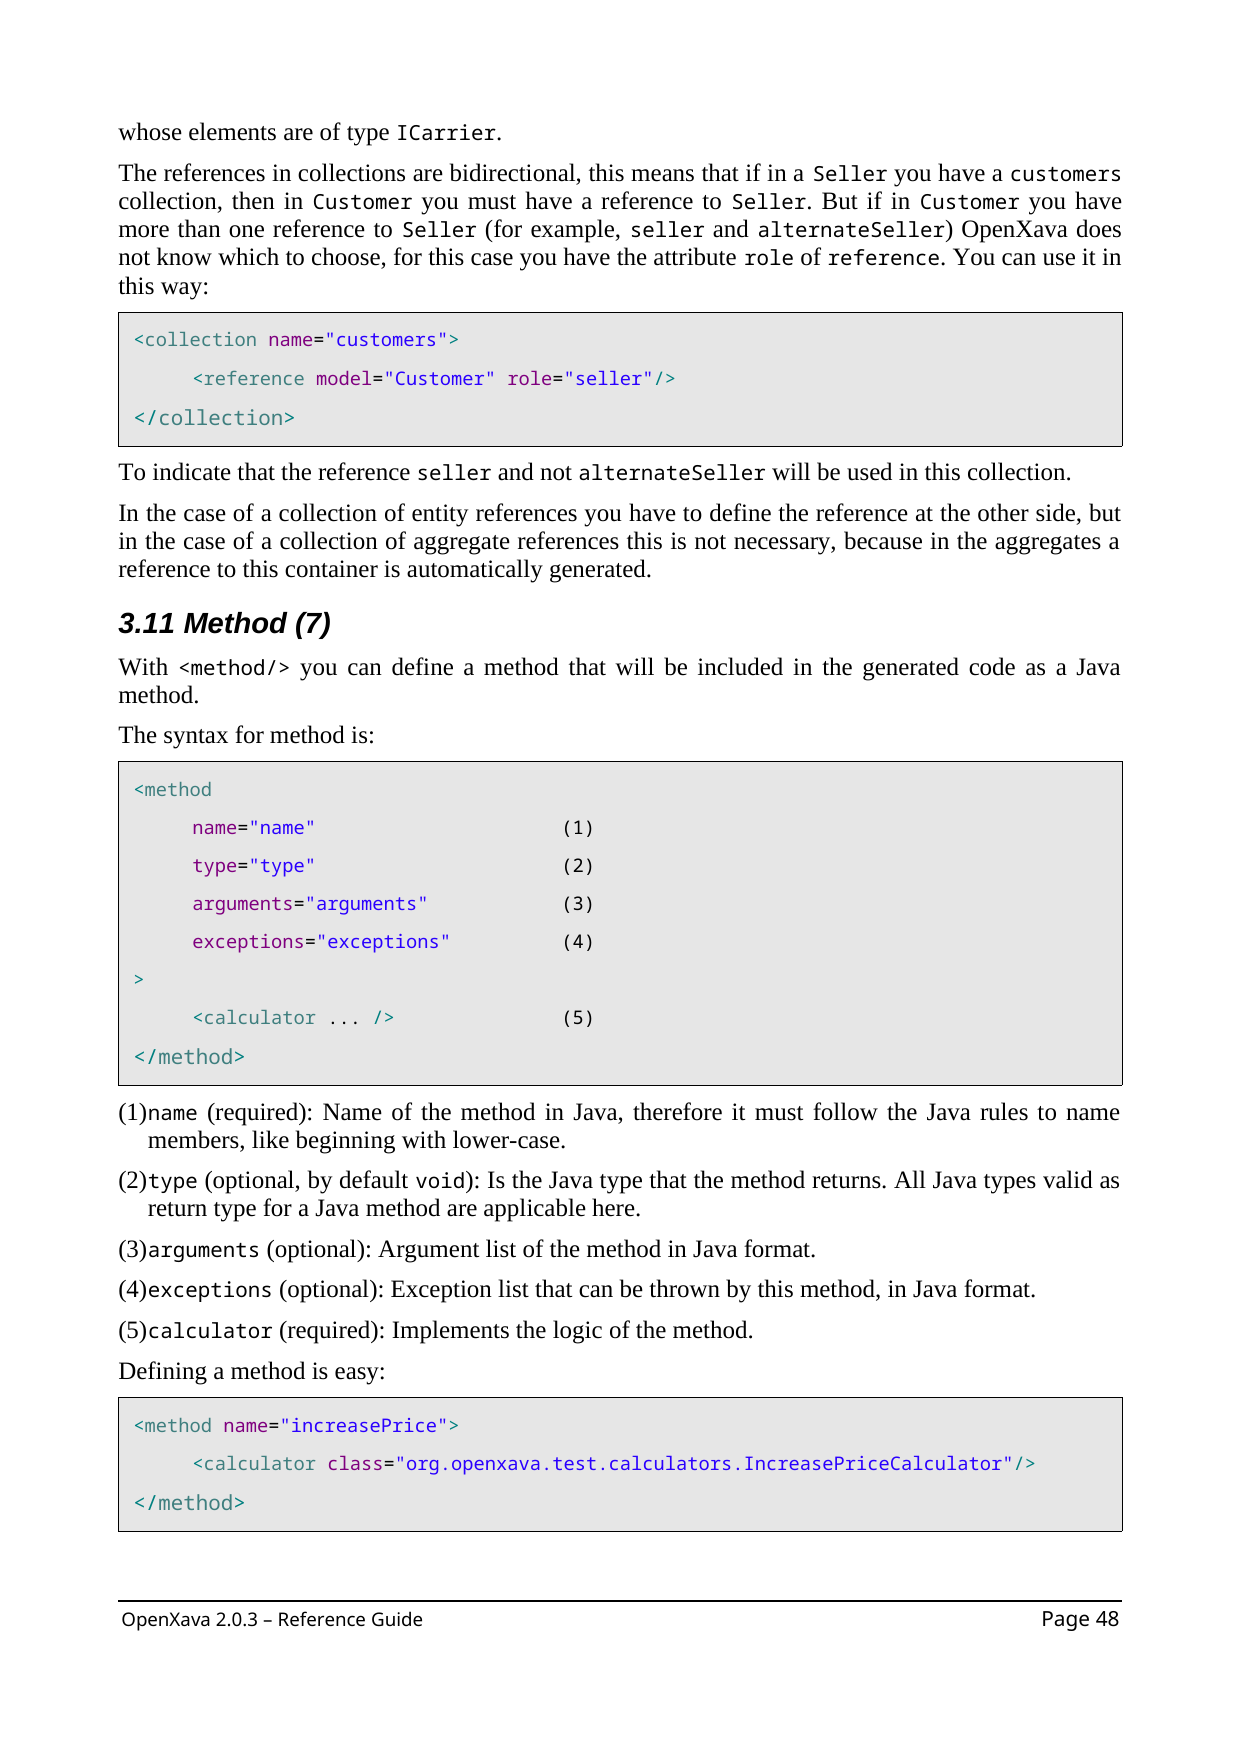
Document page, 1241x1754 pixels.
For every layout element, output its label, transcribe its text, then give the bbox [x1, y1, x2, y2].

text > [119, 951, 1122, 989]
text </collection> [119, 388, 1122, 446]
text To indicate that the reference seller and not alternateSeller will be used in this collection. [118, 458, 1122, 487]
text </method> [119, 1473, 1122, 1531]
text <method name="increasePrice"> [119, 1398, 1122, 1435]
list arguments (optional): Argument list of the method in Java format. [118, 1235, 1122, 1263]
text Defining a method is easy: [118, 1357, 1122, 1385]
text <calculator ... /> (5) [119, 989, 1122, 1027]
text <reference model="Customer" role="seller"/> [119, 350, 1122, 388]
subtitle Method (7) [118, 607, 1122, 640]
list exceptions (optional): Exception list that can be thrown by this method, in Java format. [118, 1276, 1122, 1304]
list type (optional, by default void): Is the Java type that the method returns. All Java types valid as return type for a Java method are applicable here. [118, 1166, 1122, 1222]
text type="type" (2) [119, 837, 1122, 875]
list name (required): Name of the method in Java, therefore it must follow the Java rules to name members, like beginning with lower-case. [118, 1098, 1122, 1154]
text The syntax for method is: [118, 721, 1122, 749]
text <calculator class="org.openxava.test.calculators.IncreasePriceCalculator"/> [119, 1435, 1122, 1473]
text With <method/> you can define a method that will be included in the generated code as a Java method. [118, 653, 1122, 708]
text name="name" (1) [119, 799, 1122, 837]
text </method> [119, 1027, 1122, 1085]
text In the case of a collection of entity references you have to define the reference at the other side, but in the case of a collection of aggregate references this is not necessary, because in the aggregates a reference to this container is automatically generated. [118, 499, 1122, 582]
text whose elements are of type ICarrier. [118, 118, 1122, 146]
text arguments="arguments" (3) [119, 875, 1122, 913]
list calculator (required): Implements the logic of the method. [118, 1316, 1122, 1344]
text <collection name="customers"> [119, 313, 1122, 350]
text exceptions="exceptions" (4) [119, 913, 1122, 951]
text <method [119, 762, 1122, 799]
text The references in collections are bidirectional, this means that if in a Seller you have a customers collection, then in Customer you must have a reference to Seller. But if in Customer you have more than one reference to Seller (for example, seller and alternateSeller) OpenXava does not know which to choose, for this case you have the attribute role of reference. You can use it in this way: [118, 159, 1122, 299]
